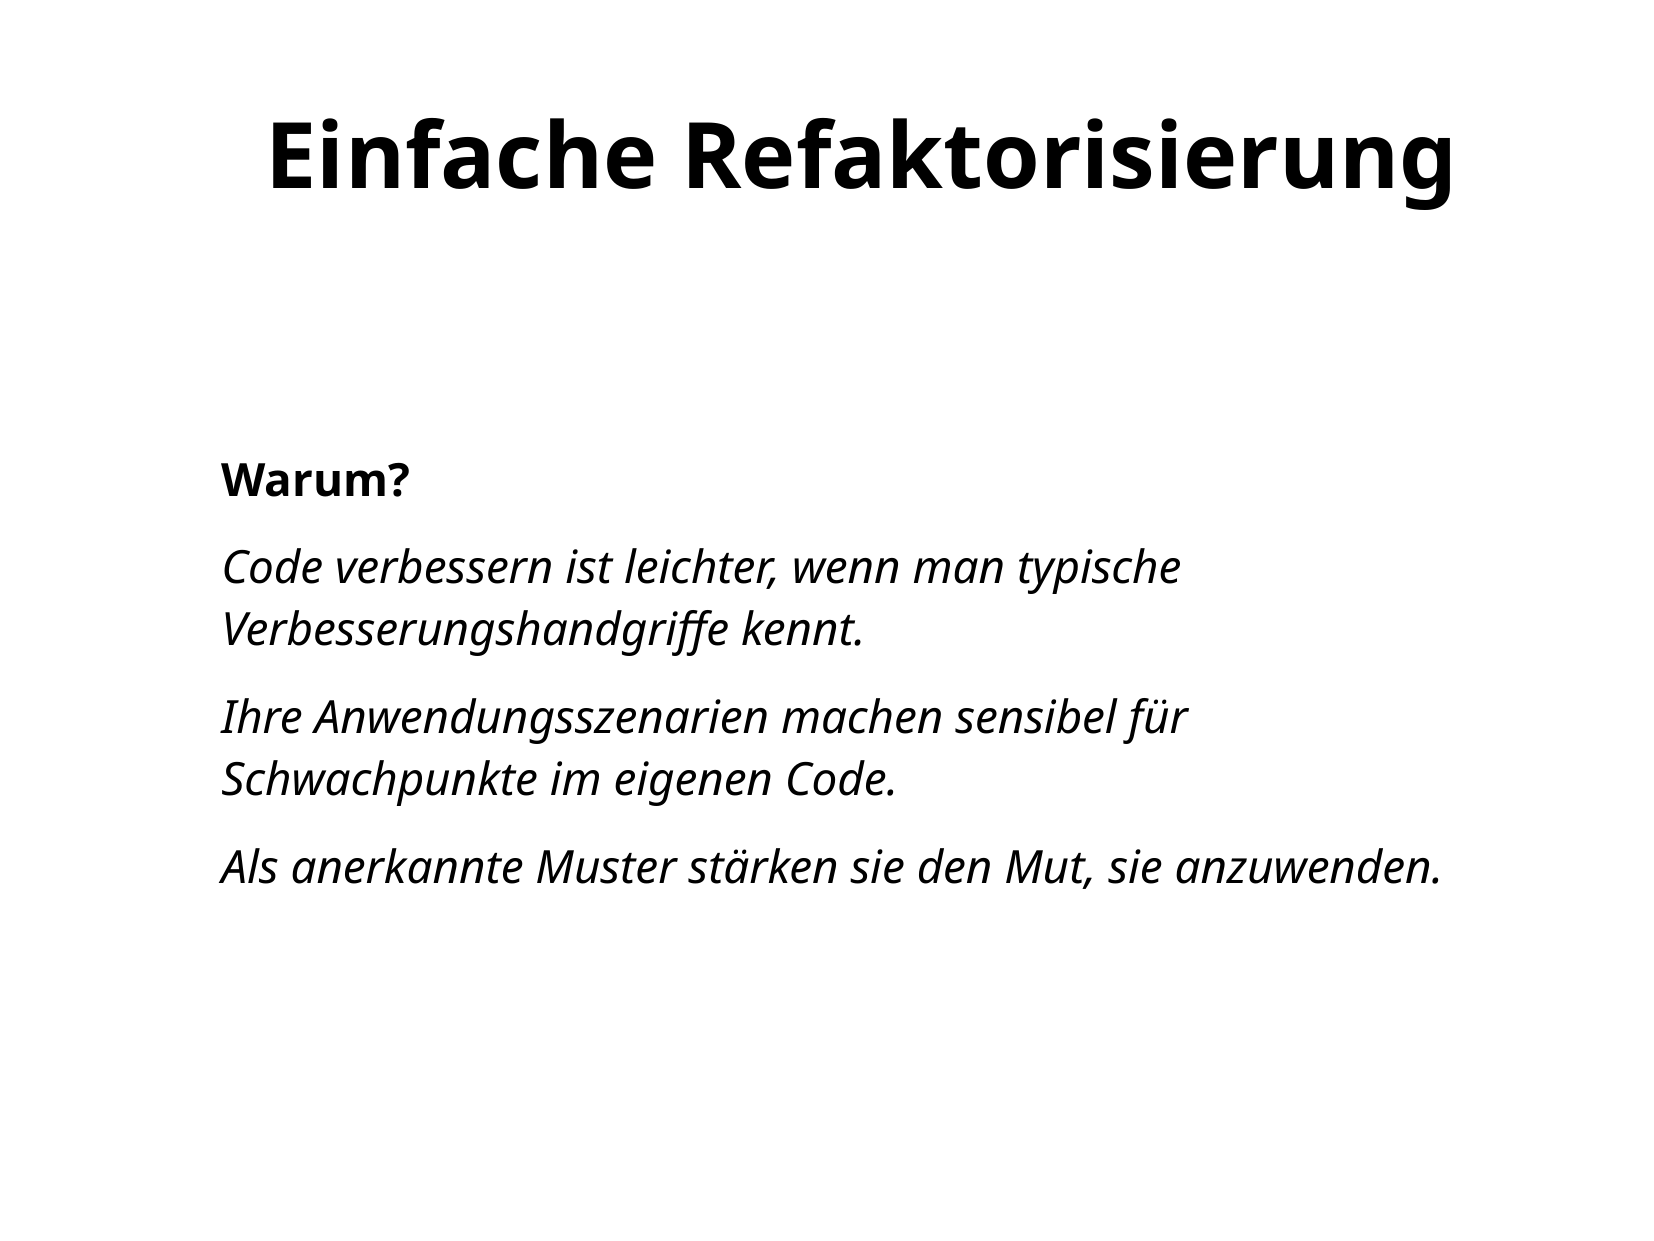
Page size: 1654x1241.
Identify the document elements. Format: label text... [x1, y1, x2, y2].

title Einfache Refaktorisierung [82, 49, 1571, 257]
text_box Warum? Code verbessern ist leichter, wenn man typische Verbesserungshandgriffe kennt. Ihre Anwendungsszenarien machen sensibel für Schwachpunkte im eigenen Code. Als anerkannte Muster stärken sie den Mut, sie anzuwenden. [206, 439, 1489, 932]
